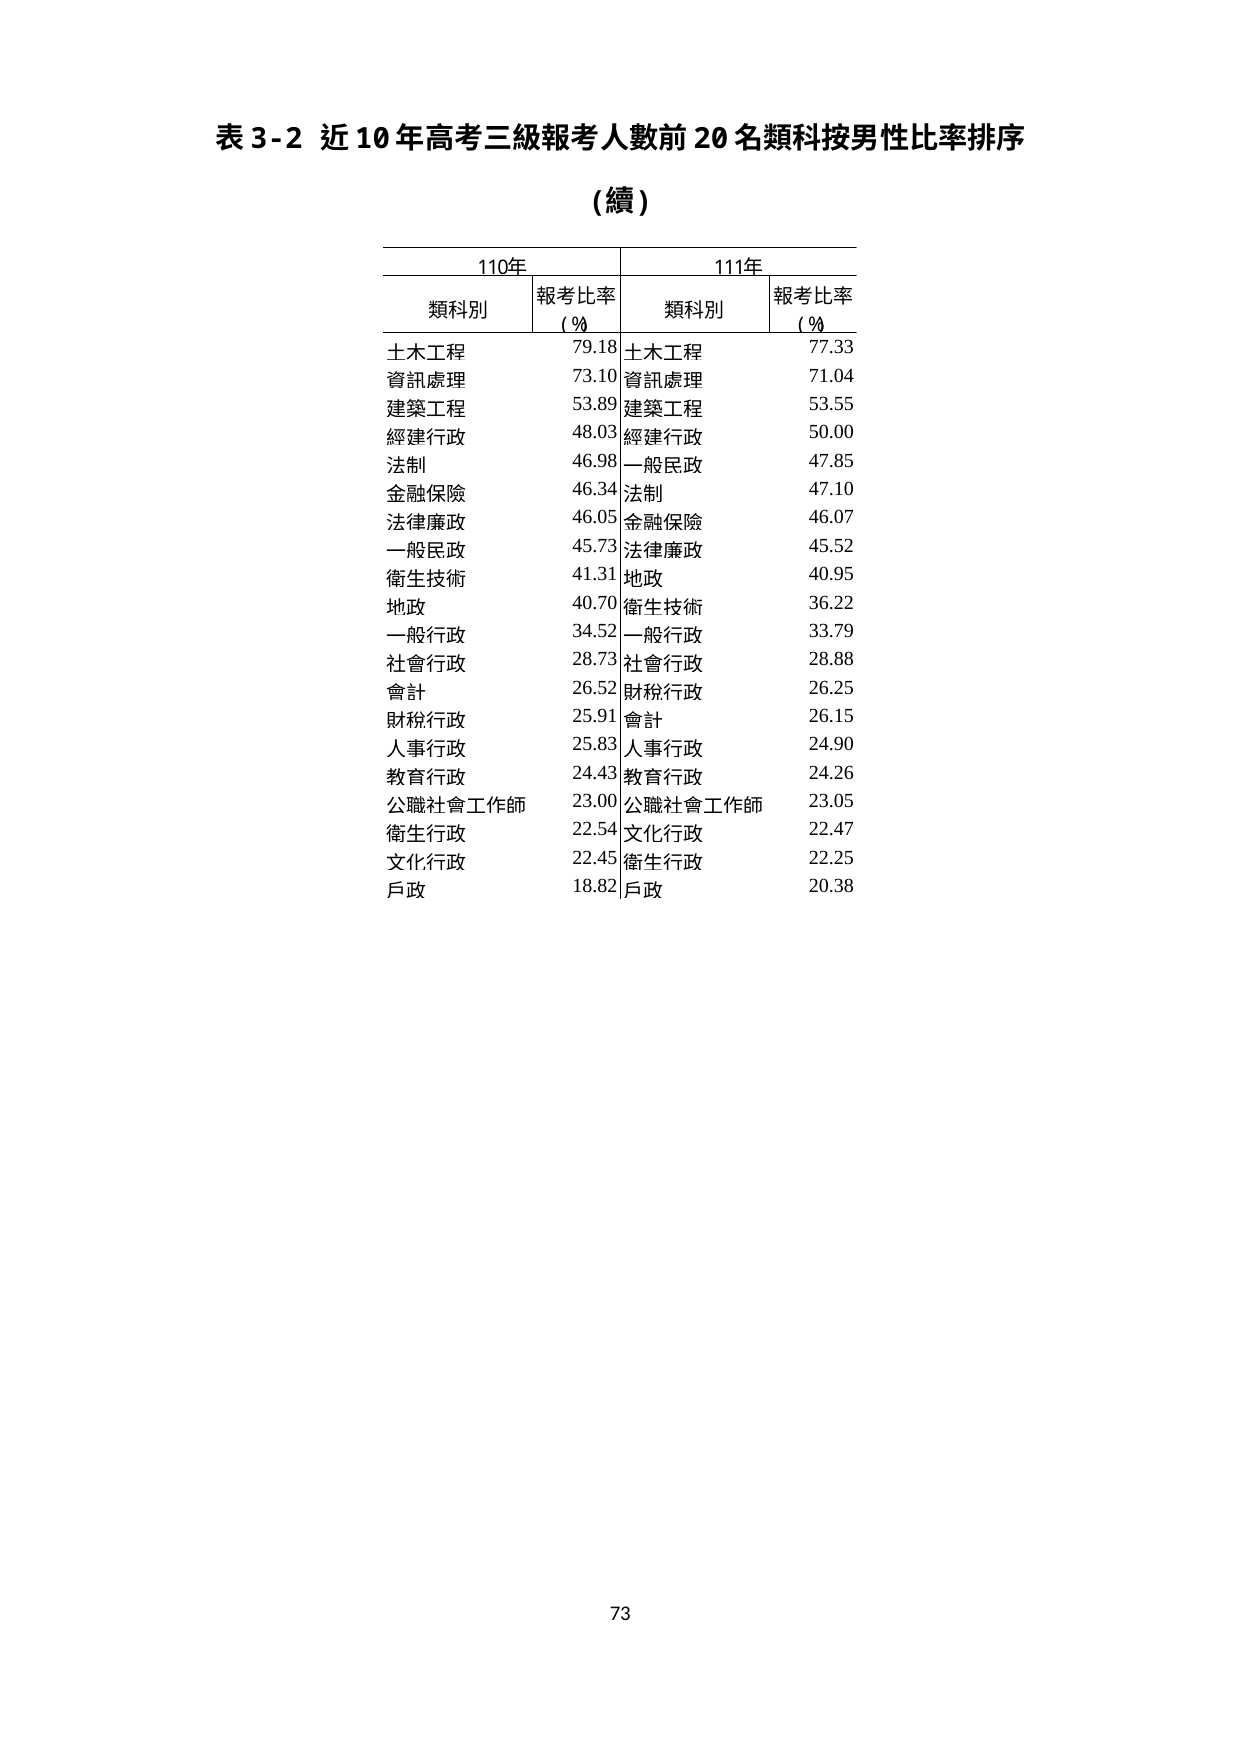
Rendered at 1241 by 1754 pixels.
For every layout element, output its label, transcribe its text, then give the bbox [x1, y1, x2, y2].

text 表3-2 近10年高考三級報考人數前20名類科按男性比率排序(續) [187, 94, 1053, 219]
